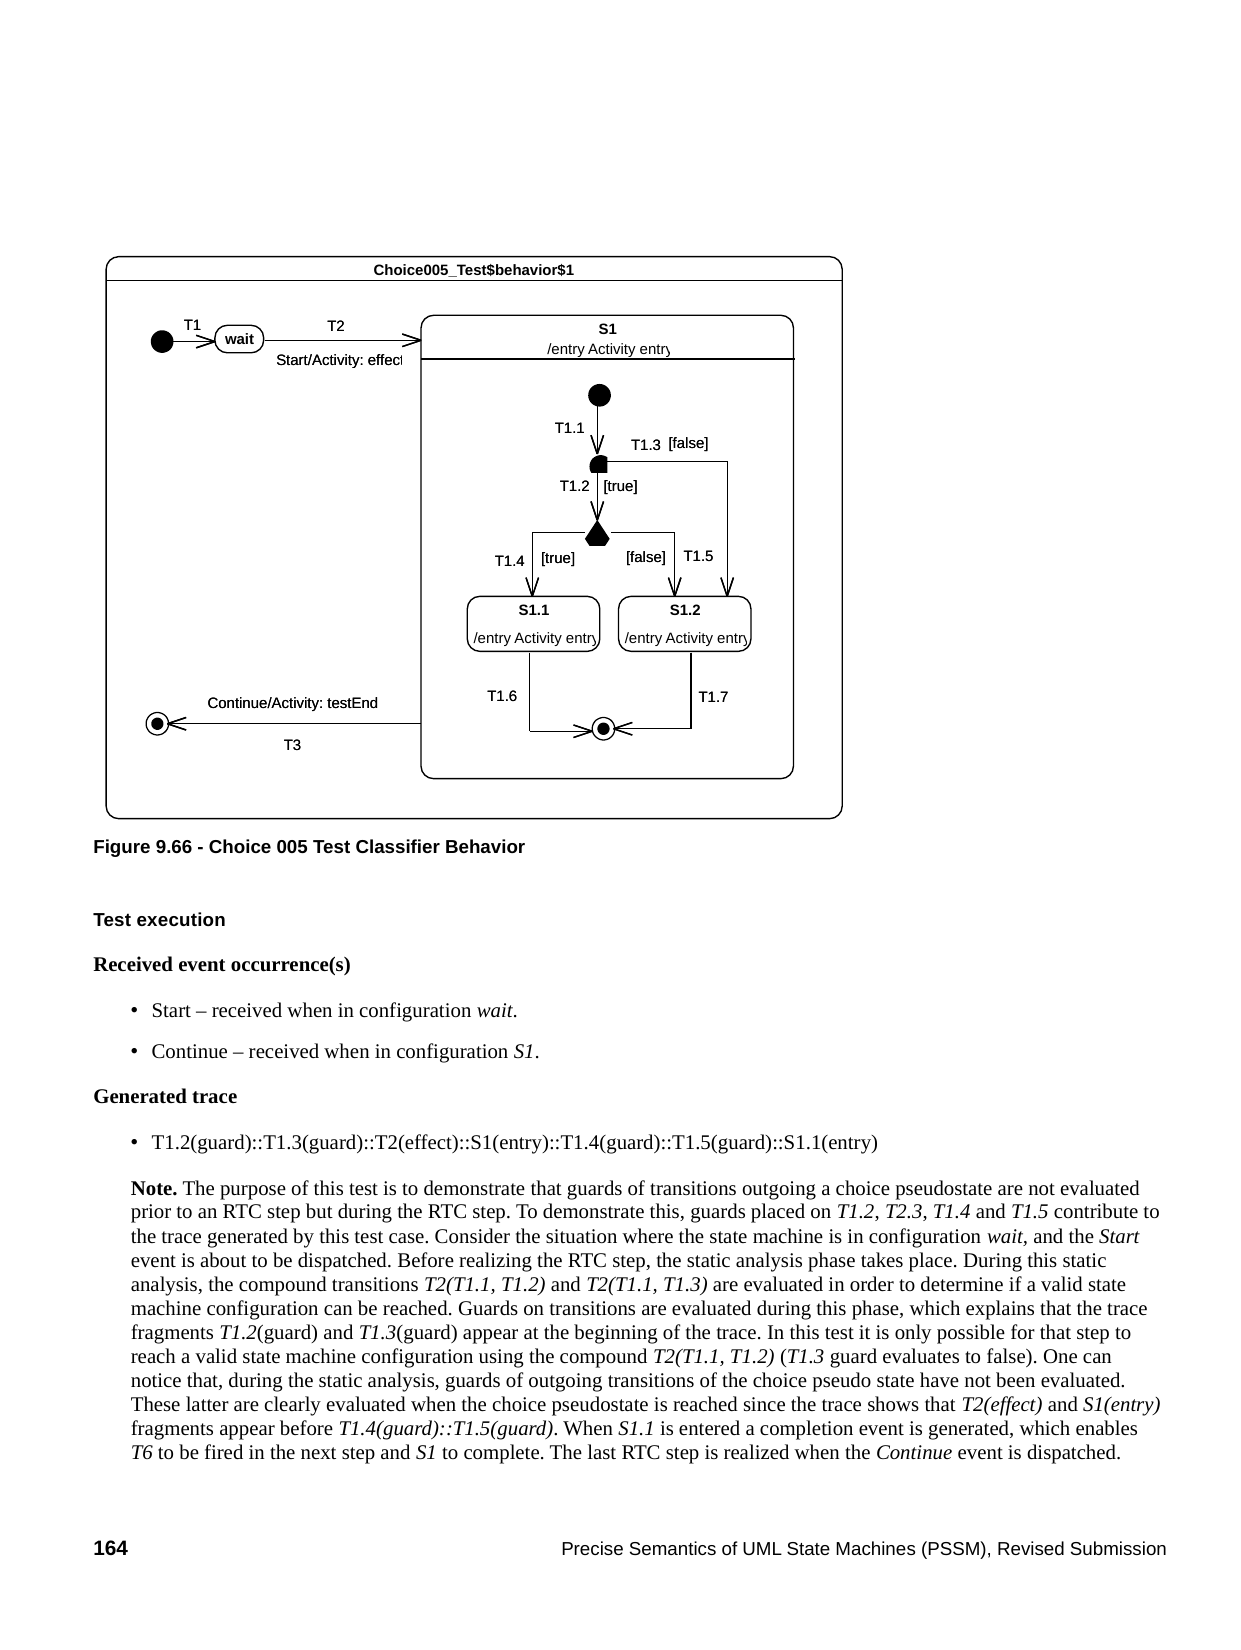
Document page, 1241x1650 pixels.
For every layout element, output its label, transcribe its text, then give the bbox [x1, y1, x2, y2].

list Start – received when in configuration wait. [131, 997, 1164, 1022]
subtitle Test execution [93, 909, 1164, 930]
text Note. The purpose of this test is to demonstrate that guards of transitions outgoing a choice pseudostate are not evaluated prior to an RTC step but during the RTC step. To demonstrate this, guards placed on T1.2, T2.3, T1.4 and T1.5 contribute to the trace generated by this test case. Consider the situation where the state machine is in configuration wait, and the Start event is about to be dispatched. Before realizing the RTC step, the static analysis phase takes place. During this static analysis, the compound transitions T2(T1.1, T1.2) and T2(T1.1, T1.3) are evaluated in order to determine if a valid state machine configuration can be reached. Guards on transitions are evaluated during this phase, which explains that the trace fragments T1.2(guard) and T1.3(guard) appear at the beginning of the trace. In this test it is only possible for that step to reach a valid state machine configuration using the compound T2(T1.1, T1.2) (T1.3 guard evaluates to false). One can notice that, during the static analysis, guards of outgoing transitions of the choice pseudo state have not been evaluated. These latter are clearly evaluated when the choice pseudostate is reached since the trace shows that T2(effect) and S1(entry) fragments appear before T1.4(guard)::T1.5(guard). When S1.1 is entered a completion event is generated, which enables T6 to be fired in the next step and S1 to complete. The last RTC step is realized when the Continue event is dispatched. [131, 1175, 1164, 1464]
text Figure 9.66 - Choice 005 Test Classifier Behavior [93, 243, 851, 858]
list T1.2(guard)::T1.3(guard)::T2(effect)::S1(entry)::T1.4(guard)::T1.5(guard)::S1.1(entry) [131, 1129, 1164, 1154]
text Generated trace [93, 1084, 1164, 1108]
list Continue – received when in configuration S1. [131, 1038, 1164, 1063]
text Received event occurrence(s) [93, 951, 1164, 976]
